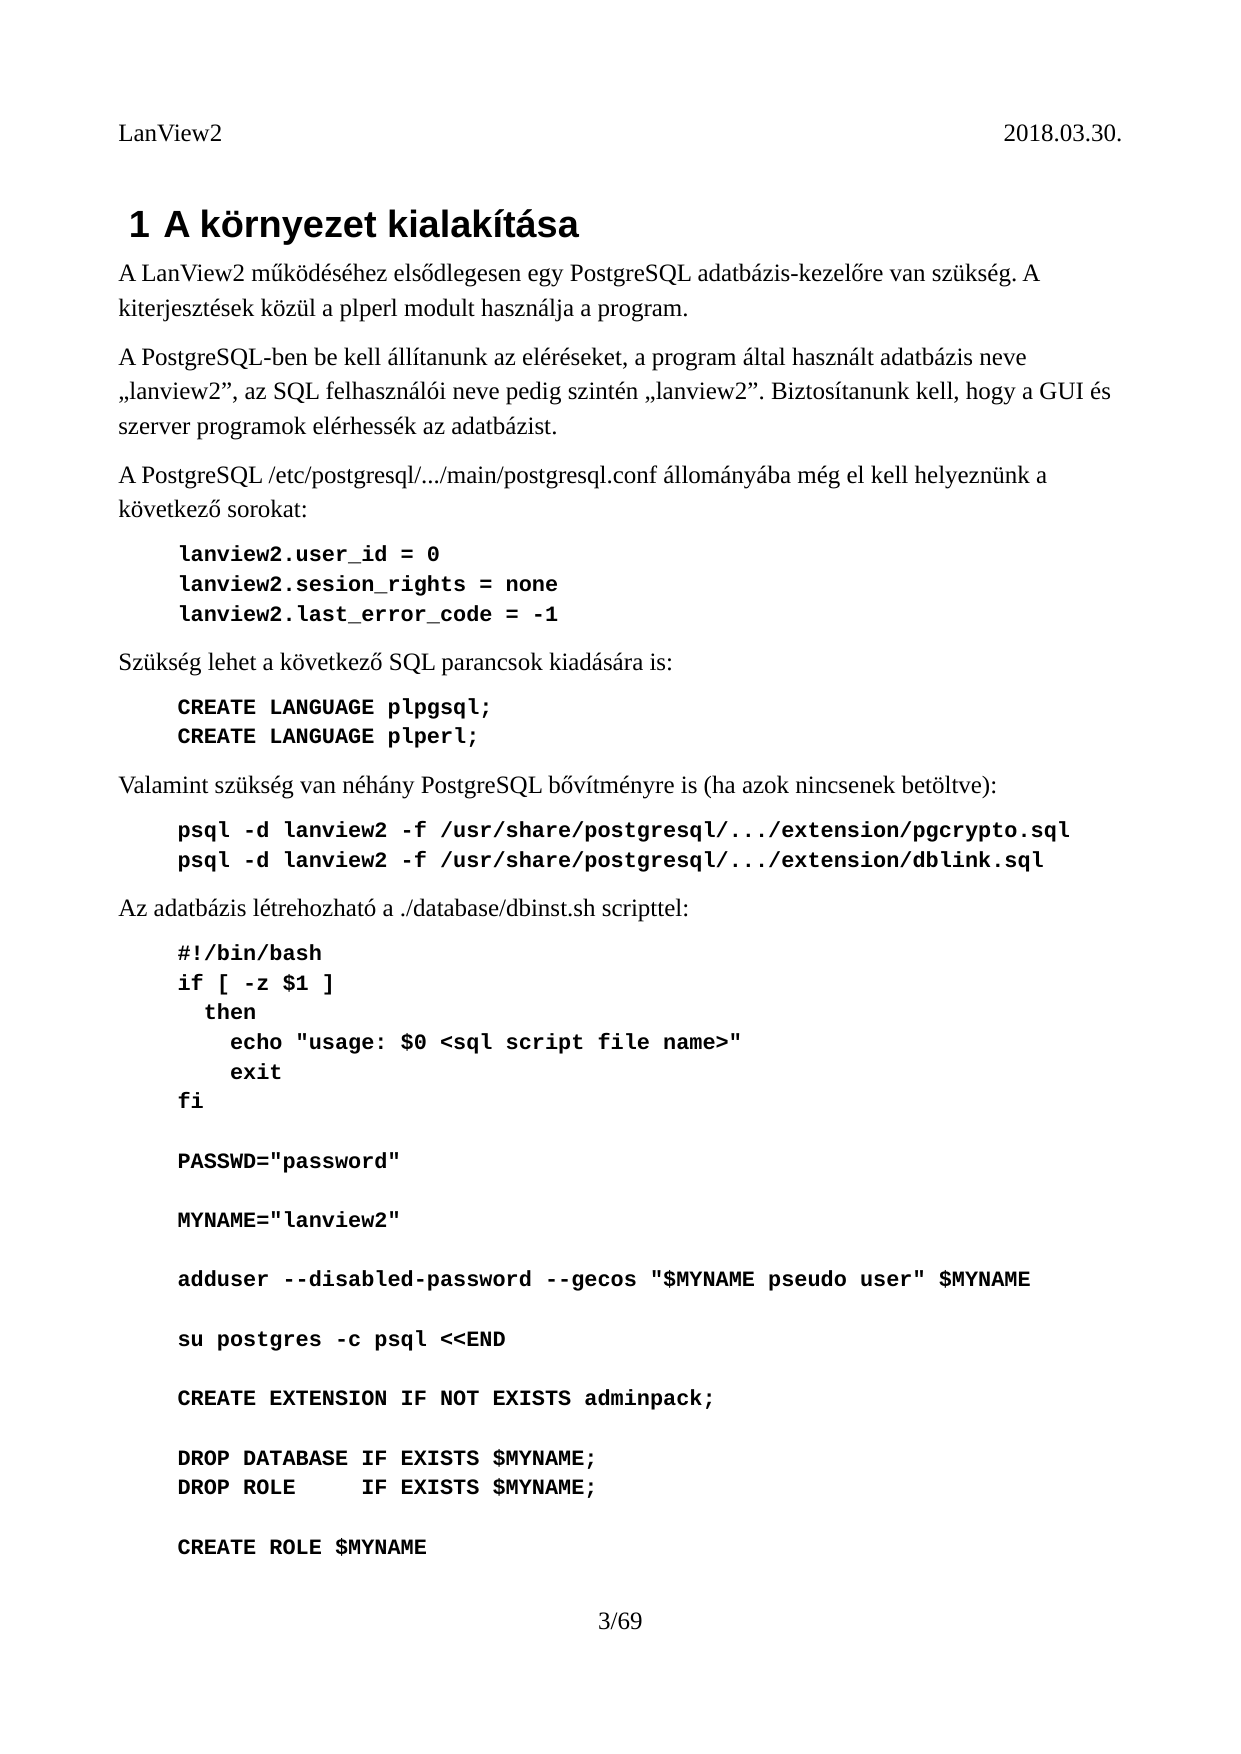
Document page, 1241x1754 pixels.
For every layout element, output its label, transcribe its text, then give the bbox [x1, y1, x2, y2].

text A PostgreSQL-ben be kell állítanunk az eléréseket, a program által használt adatbázis neve „lanview2”, az SQL felhasználói neve pedig szintén „lanview2”. Biztosítanunk kell, hogy a GUI és szerver programok elérhessék az adatbázist. [118, 342, 1122, 439]
text psql -d lanview2 -f /usr/share/postgresql/.../extension/pgcrypto.sql psql -d lanview2 -f /usr/share/postgresql/.../extension/dblink.sql [177, 819, 1122, 873]
text Szükség lehet a következő SQL parancsok kiadására is: [118, 647, 1122, 676]
text #!/bin/bash if [ -z $1 ] then echo "usage: $0 <sql script file name>" exit fi PASSWD="password" MYNAME="lanview2" adduser --disabled-password --gecos "$MYNAME pseudo user" $MYNAME su postgres -c psql <<END CREATE EXTENSION IF NOT EXISTS adminpack; DROP DATABASE IF EXISTS $MYNAME; DROP ROLE IF EXISTS $MYNAME; CREATE ROLE $MYNAME [177, 942, 1122, 1561]
subtitle A környezet kialakítása [118, 202, 1122, 246]
text lanview2.user_id = 0 lanview2.sesion_rights = none lanview2.last_error_code = -1 [177, 543, 1122, 627]
text A LanView2 működéséhez elsődlegesen egy PostgreSQL adatbázis-kezelőre van szükség. A kiterjesztések közül a plperl modult használja a program. [118, 258, 1122, 321]
text CREATE LANGUAGE plpgsql; CREATE LANGUAGE plperl; [177, 696, 1122, 751]
text Valamint szükség van néhány PostgreSQL bővítményre is (ha azok nincsenek betöltve): [118, 770, 1122, 799]
text Az adatbázis létrehozható a ./database/dbinst.sh scripttel: [118, 893, 1122, 922]
text A PostgreSQL /etc/postgresql/.../main/postgresql.conf állományába még el kell helyeznünk a következő sorokat: [118, 460, 1122, 523]
